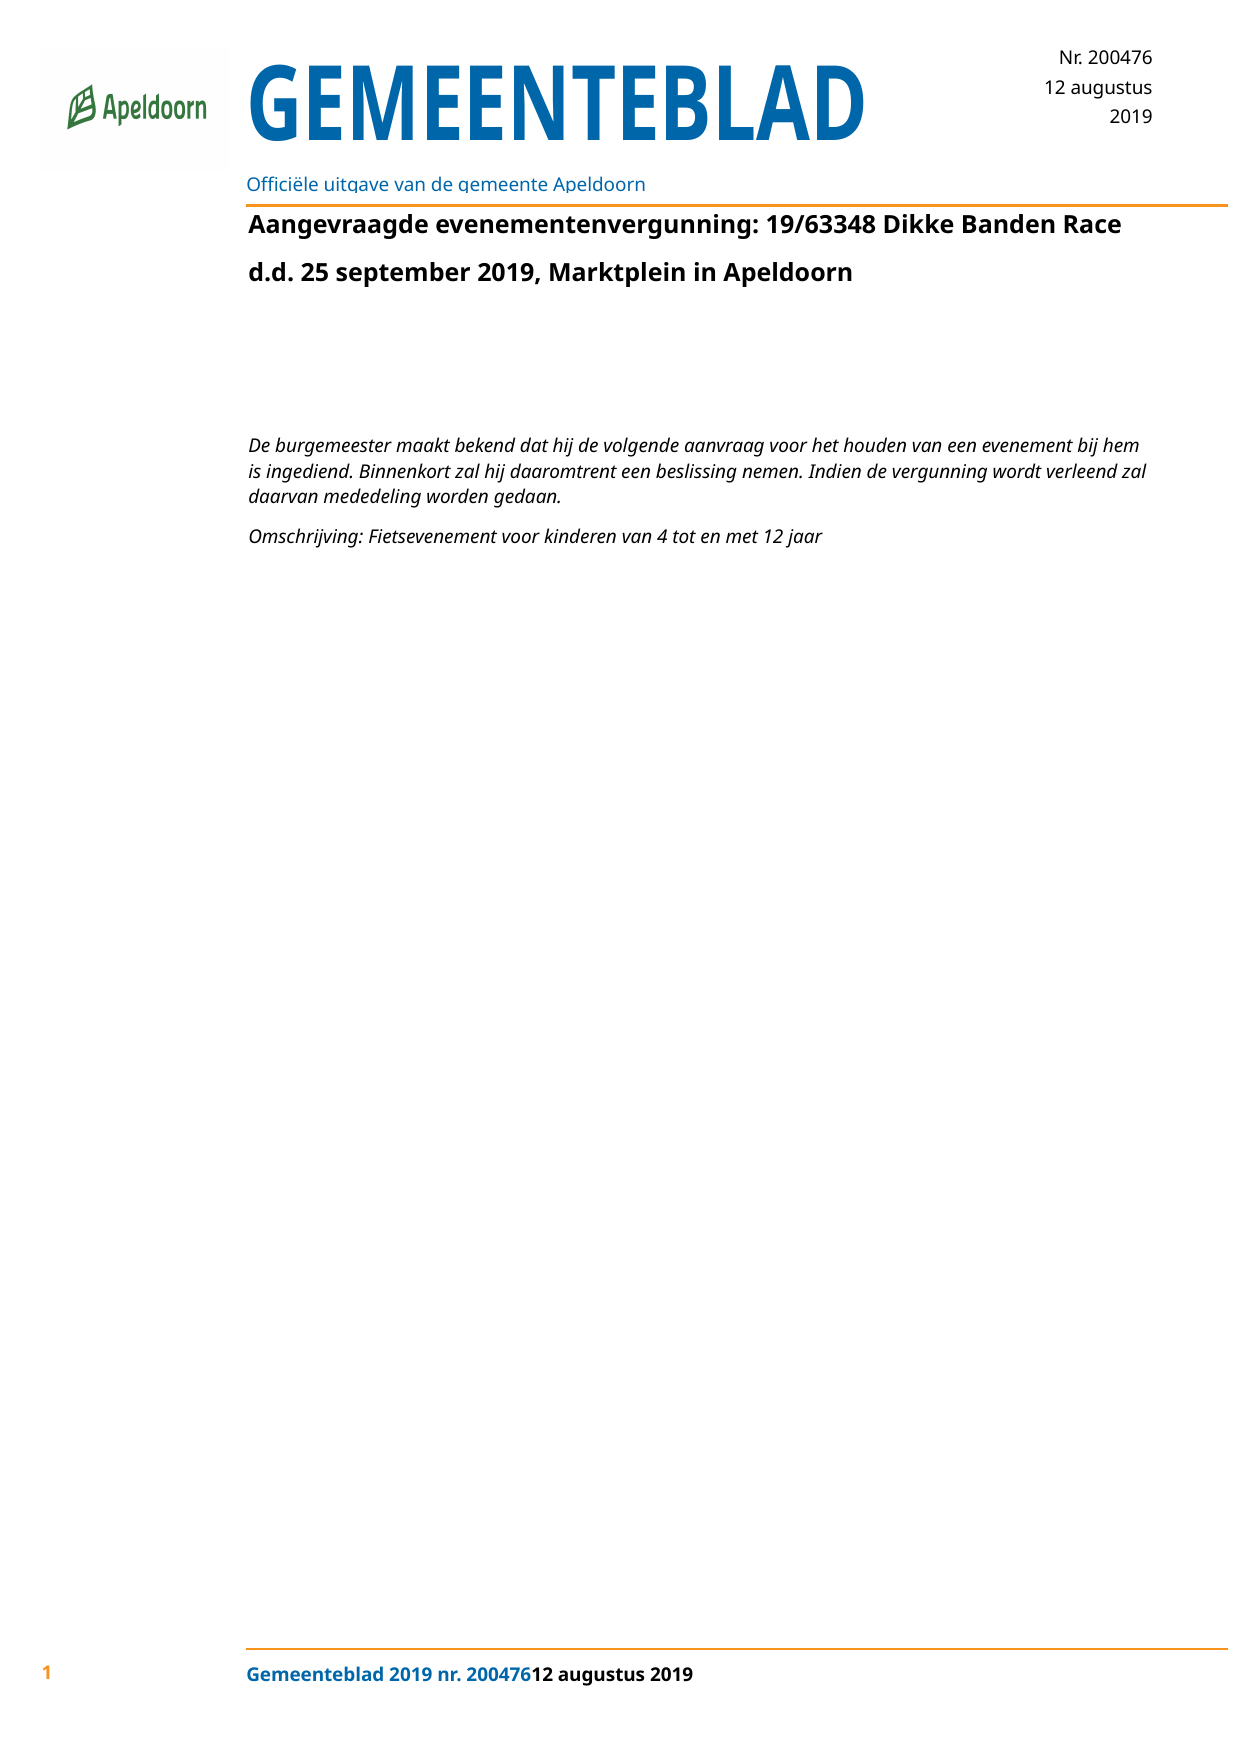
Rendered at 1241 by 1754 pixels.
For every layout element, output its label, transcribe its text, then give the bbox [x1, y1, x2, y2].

text Aangevraagde evenementenvergunning: 19/63348 Dikke Banden Race d.d. 25 september 2019, Marktplein in Apeldoorn [248, 207, 1152, 288]
text Omschrijving: Fietsevenement voor kinderen van 4 tot en met 12 jaar [248, 523, 1152, 549]
picture [41, 47, 231, 172]
text De burgemeester maakt bekend dat hij de volgende aanvraag voor het houden van een evenement bij hem is ingediend. Binnenkort zal hij daaromtrent een beslissing nemen. Indien de vergunning wordt verleend zal daarvan mededeling worden gedaan. [248, 432, 1152, 509]
